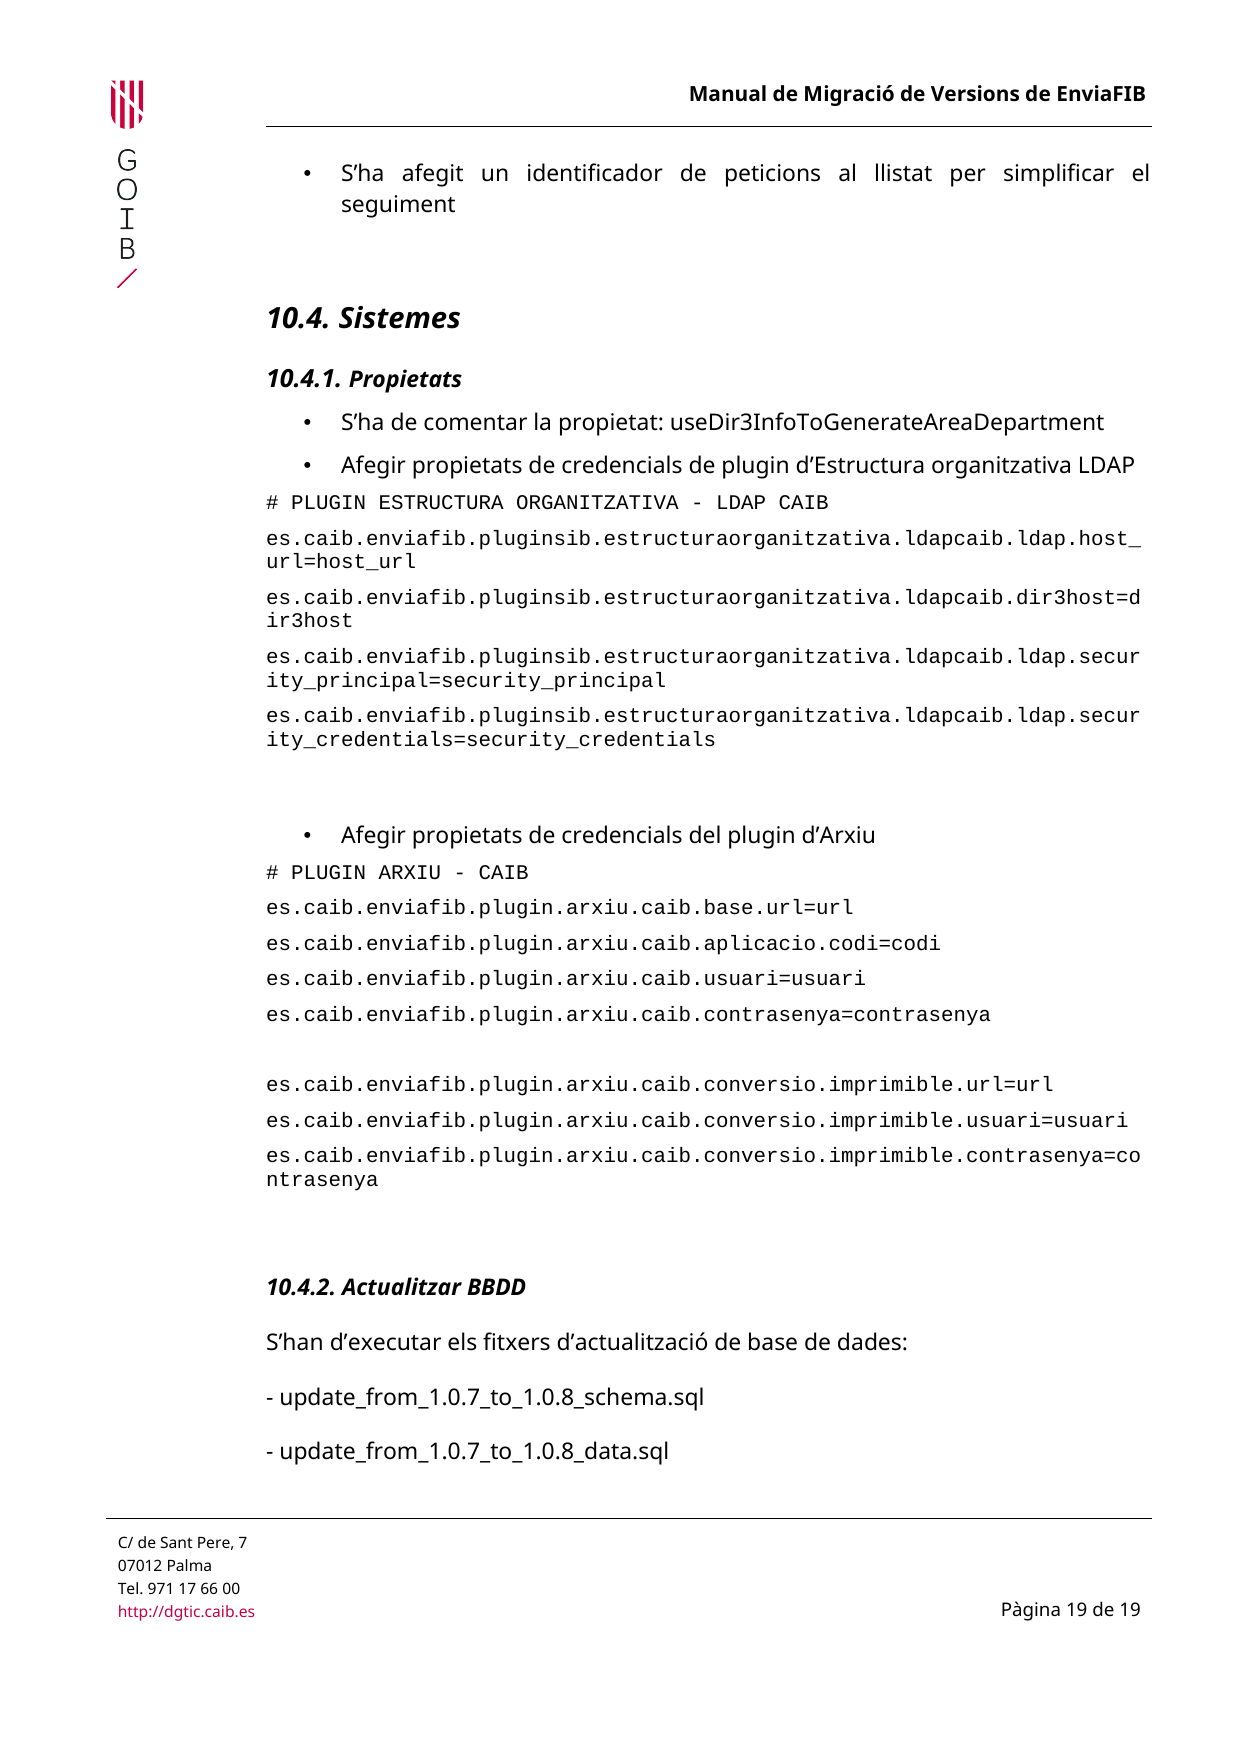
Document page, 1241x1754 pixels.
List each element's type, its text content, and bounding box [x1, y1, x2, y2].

text - update_from_1.0.7_to_1.0.8_schema.sql [266, 1380, 1152, 1412]
table_header # PLUGIN ARXIU - CAIB es.caib.enviafib.plugin.arxiu.caib.base.url=url es.caib.enviafib.plugin.arxiu.caib.aplicacio.codi=codi es.caib.enviafib.plugin.arxiu.caib.usuari=usuari es.caib.enviafib.plugin.arxiu.caib.contrasenya=contrasenya es.caib.enviafib.plugin.arxiu.caib.conversio.imprimible.url=url es.caib.enviafib.plugin.arxiu.caib.conversio.imprimible.usuari=usuari es.caib.enviafib.plugin.arxiu.caib.conversio.imprimible.contrasenya=contrasenya [266, 862, 1152, 1204]
subtitle Actualitzar BBDD [266, 1271, 1152, 1302]
list S’ha de comentar la propietat: useDir3InfoToGenerateAreaDepartment [303, 406, 1152, 438]
list Afegir propietats de credencials del plugin d’Arxiu [303, 819, 1152, 850]
list S’ha afegit un identificador de peticions al llistat per simplificar el seguiment [303, 156, 1152, 219]
subtitle Propietats [266, 361, 1152, 394]
list Afegir propietats de credencials de plugin d’Estructura organitzativa LDAP [303, 449, 1152, 481]
text S’han d’executar els fitxers d’actualització de base de dades: [266, 1326, 1152, 1357]
subtitle Sistemes [266, 297, 1152, 337]
table_header # PLUGIN ESTRUCTURA ORGANITZATIVA - LDAP CAIB es.caib.enviafib.pluginsib.estructuraorganitzativa.ldapcaib.ldap.host_url=host_url es.caib.enviafib.pluginsib.estructuraorganitzativa.ldapcaib.dir3host=dir3host es.caib.enviafib.pluginsib.estructuraorganitzativa.ldapcaib.ldap.security_principal=security_principal es.caib.enviafib.pluginsib.estructuraorganitzativa.ldapcaib.ldap.security_credentials=security_credentials [266, 493, 1152, 764]
text - update_from_1.0.7_to_1.0.8_data.sql [266, 1435, 1152, 1466]
picture [82, 57, 172, 319]
